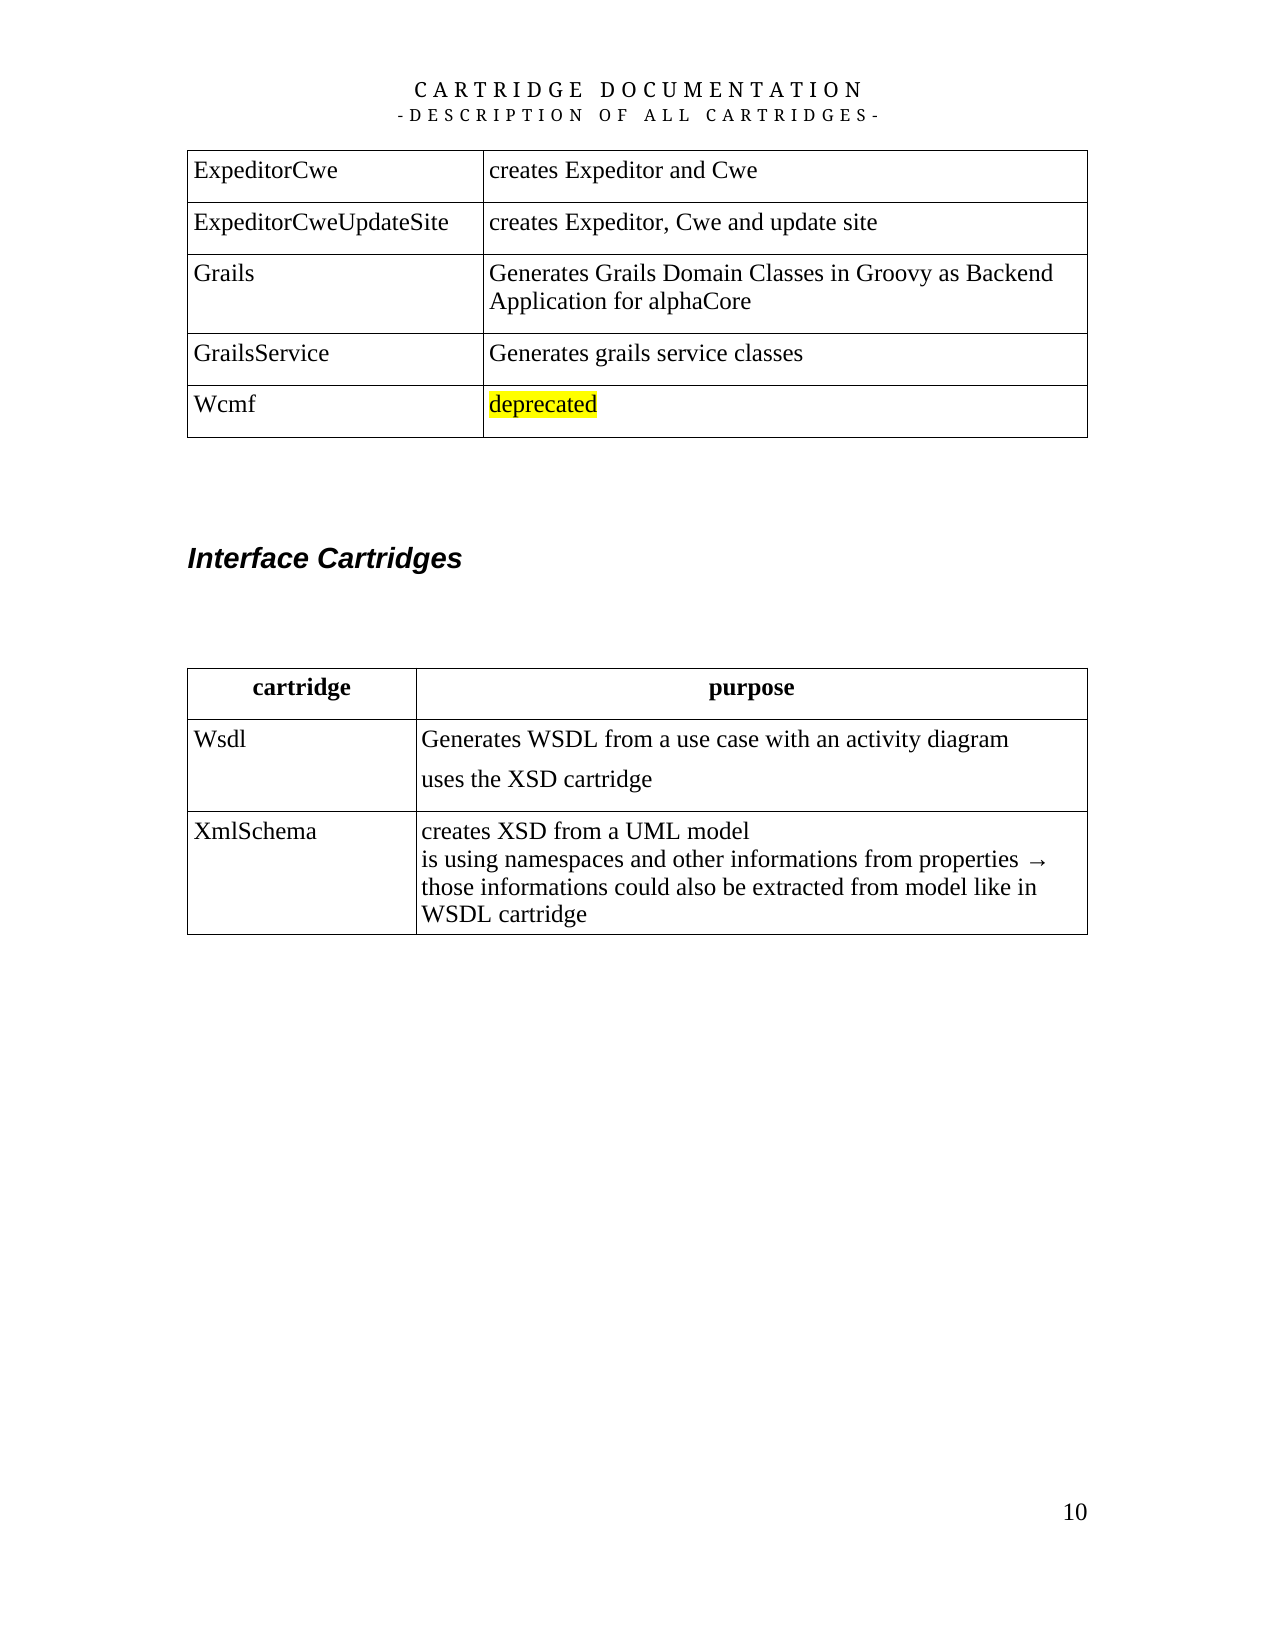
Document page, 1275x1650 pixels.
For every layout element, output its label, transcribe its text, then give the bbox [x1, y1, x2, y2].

table_cell deprecated [484, 386, 1087, 437]
table_cell Wcmf [188, 386, 483, 437]
table_cell ExpeditorCwe [188, 151, 483, 202]
table_cell Generates grails service classes [484, 334, 1087, 385]
table_cell Generates WSDL from a use case with an activity diagram uses the XSD cartridge [417, 720, 1087, 811]
table_cell Wsdl [188, 720, 416, 811]
table_header purpose [417, 669, 1087, 719]
table_cell XmlSchema [188, 812, 416, 934]
table_cell Generates Grails Domain Classes in Groovy as Backend Application for alphaCore [484, 255, 1087, 333]
table_cell creates Expeditor, Cwe and update site [484, 203, 1087, 253]
table_cell ExpeditorCweUpdateSite [188, 203, 483, 253]
table_cell creates Expeditor and Cwe [484, 151, 1087, 202]
table_cell GrailsService [188, 334, 483, 385]
table_header cartridge [188, 669, 416, 719]
subtitle Interface Cartridges [187, 542, 1087, 575]
table_cell Grails [188, 255, 483, 333]
table_cell creates XSD from a UML model is using namespaces and other informations from properties → those informations could also be extracted from model like in WSDL cartridge [417, 812, 1087, 934]
